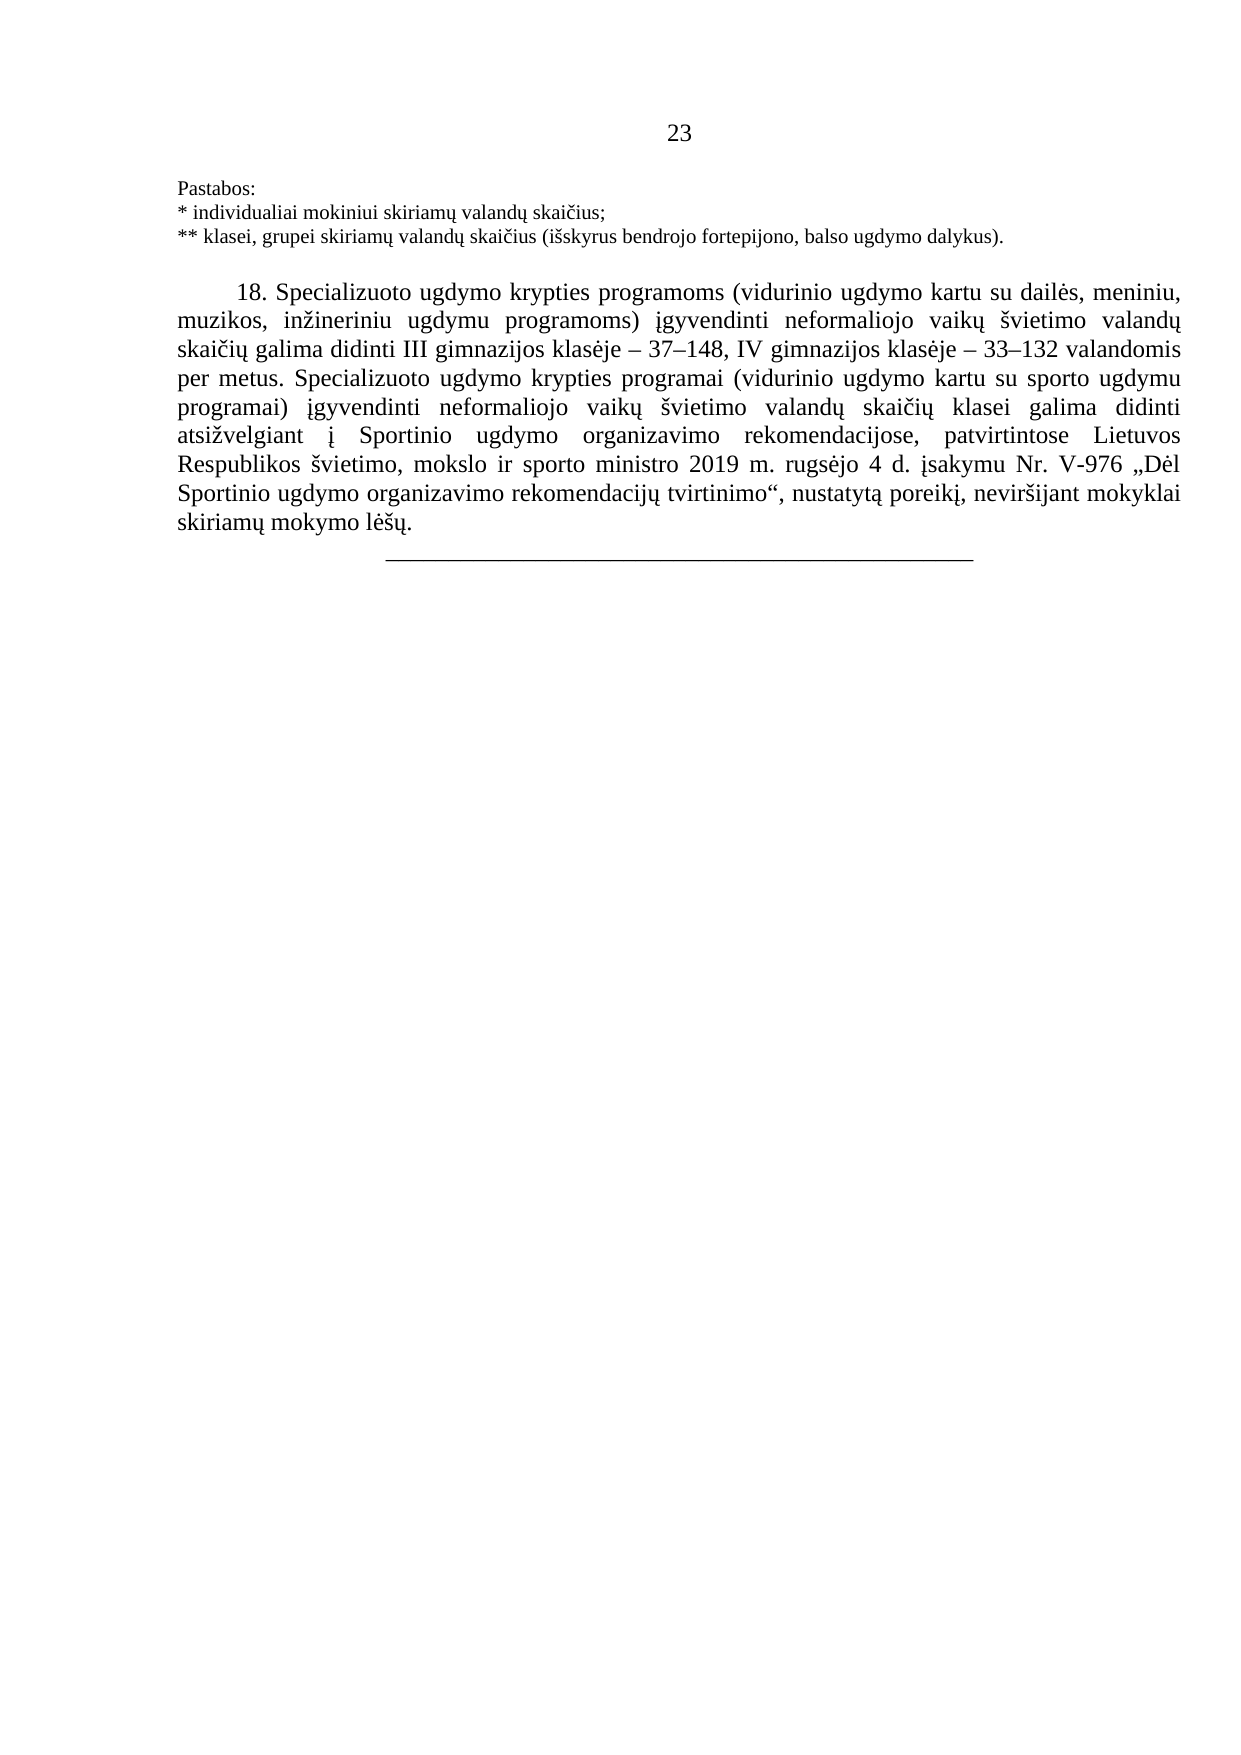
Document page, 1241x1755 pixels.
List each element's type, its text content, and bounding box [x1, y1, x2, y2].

text _______________________________________________ [177, 535, 1182, 564]
text * individualiai mokiniui skiriamų valandų skaičius; [177, 200, 1182, 224]
text Pastabos: [177, 176, 1182, 200]
text 18. Specializuoto ugdymo krypties programoms (vidurinio ugdymo kartu su dailės, meniniu, muzikos, inžineriniu ugdymu programoms) įgyvendinti neformaliojo vaikų švietimo valandų skaičių galima didinti III gimnazijos klasėje – 37–148, IV gimnazijos klasėje – 33–132 valandomis per metus. Specializuoto ugdymo krypties programai (vidurinio ugdymo kartu su sporto ugdymu programai) įgyvendinti neformaliojo vaikų švietimo valandų skaičių klasei galima didinti atsižvelgiant į Sportinio ugdymo organizavimo rekomendacijose, patvirtintose Lietuvos Respublikos švietimo, mokslo ir sporto ministro 2019 m. rugsėjo 4 d. įsakymu Nr. V-976 „Dėl Sportinio ugdymo organizavimo rekomendacijų tvirtinimo“, nustatytą poreikį, neviršijant mokyklai skiriamų mokymo lėšų. [177, 277, 1182, 535]
text ** klasei, grupei skiriamų valandų skaičius (išskyrus bendrojo fortepijono, balso ugdymo dalykus). [177, 224, 1182, 248]
